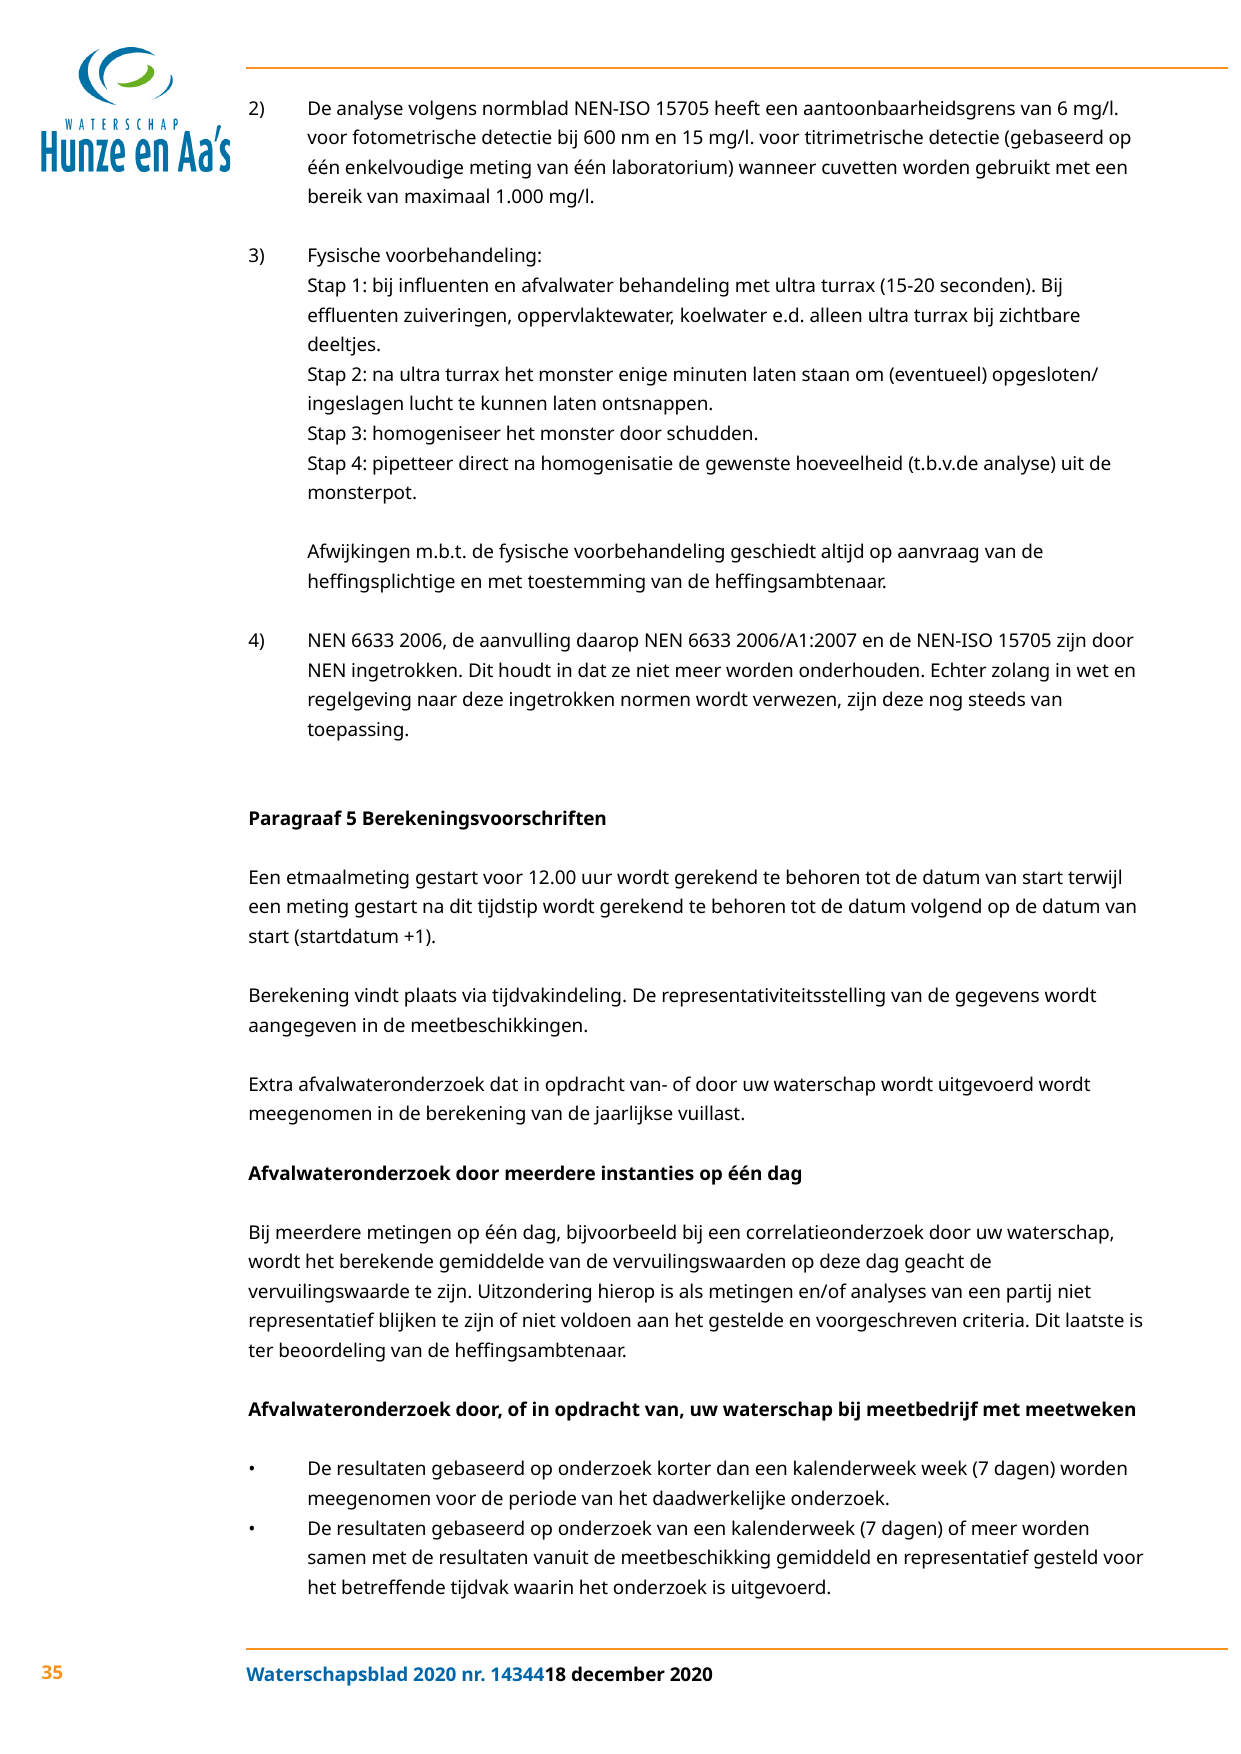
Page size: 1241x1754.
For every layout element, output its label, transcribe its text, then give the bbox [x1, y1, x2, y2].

list Stap 1: bij influenten en afvalwater behandeling met ultra turrax (15-20 seconden). Bij effluenten zuiveringen, oppervlaktewater, koelwater e.d. alleen ultra turrax bij zichtbare deeltjes. [248, 272, 1152, 357]
text Bij meerdere metingen op één dag, bijvoorbeeld bij een correlatieonderzoek door uw waterschap, wordt het berekende gemiddelde van de vervuilingswaarden op deze dag geacht de vervuilingswaarde te zijn. Uitzondering hierop is als metingen en/of analyses van een partij niet representatief blijken te zijn of niet voldoen aan het gestelde en voorgeschreven criteria. Dit laatste is ter beoordeling van de heffingsambtenaar. [248, 1219, 1152, 1363]
list Stap 3: homogeniseer het monster door schudden. [248, 420, 1152, 446]
picture [183, 163, 191, 172]
list Stap 2: na ultra turrax het monster enige minuten laten staan om (eventueel) opgesloten/ ingeslagen lucht te kunnen laten ontsnappen. [248, 361, 1152, 416]
text Berekening vindt plaats via tijdvakindeling. De representativiteitsstelling van de gegevens wordt aangegeven in de meetbeschikkingen. [248, 982, 1152, 1038]
text Afvalwateronderzoek door, of in opdracht van, uw waterschap bij meetbedrijf met meetweken [248, 1396, 1152, 1422]
text Extra afvalwateronderzoek dat in opdracht van- of door uw waterschap wordt uitgevoerd wordt meegenomen in de berekening van de jaarlijkse vuillast. [248, 1071, 1152, 1126]
picture [47, 154, 51, 172]
list De analyse volgens normblad NEN-ISO 15705 heeft een aantoonbaarheidsgrens van 6 mg/l. voor fotometrische detectie bij 600 nm en 15 mg/l. voor titrimetrische detectie (gebaseerd op één enkelvoudige meting van één laboratorium) wanneer cuvetten worden gebruikt met een bereik van maximaal 1.000 mg/l. [248, 95, 1152, 209]
text Paragraaf 5 Berekeningsvoorschriften [248, 805, 1152, 831]
text Een etmaalmeting gestart voor 12.00 uur wordt gerekend te behoren tot de datum van start terwijl een meting gestart na dit tijdstip wordt gerekend te behoren tot de datum volgend op de datum van start (startdatum +1). [248, 864, 1152, 949]
list NEN 6633 2006, de aanvulling daarop NEN 6633 2006/A1:2007 en de NEN-ISO 15705 zijn door NEN ingetrokken. Dit houdt in dat ze niet meer worden onderhouden. Echter zolang in wet en regelgeving naar deze ingetrokken normen wordt verwezen, zijn deze nog steeds van toepassing. [248, 627, 1152, 742]
text Afvalwateronderzoek door meerdere instanties op één dag [248, 1160, 1152, 1186]
list Afwijkingen m.b.t. de fysische voorbehandeling geschiedt altijd op aanvraag van de heffingsplichtige en met toestemming van de heffingsambtenaar. [248, 538, 1152, 594]
picture [226, 145, 231, 156]
list Stap 4: pipetteer direct na homogenisatie de gewenste hoeveelheid (t.b.v.de analyse) uit de monsterpot. [248, 450, 1152, 505]
list De resultaten gebaseerd op onderzoek korter dan een kalenderweek week (7 dagen) worden meegenomen voor de periode van het daadwerkelijke onderzoek. [248, 1456, 1152, 1511]
list De resultaten gebaseerd op onderzoek van een kalenderweek (7 dagen) of meer worden samen met de resultaten vanuit de meetbeschikking gemiddeld en representatief gesteld voor het betreffende tijdvak waarin het onderzoek is uitgevoerd. [248, 1515, 1152, 1600]
picture [41, 47, 231, 172]
list Fysische voorbehandeling: [248, 243, 1152, 268]
